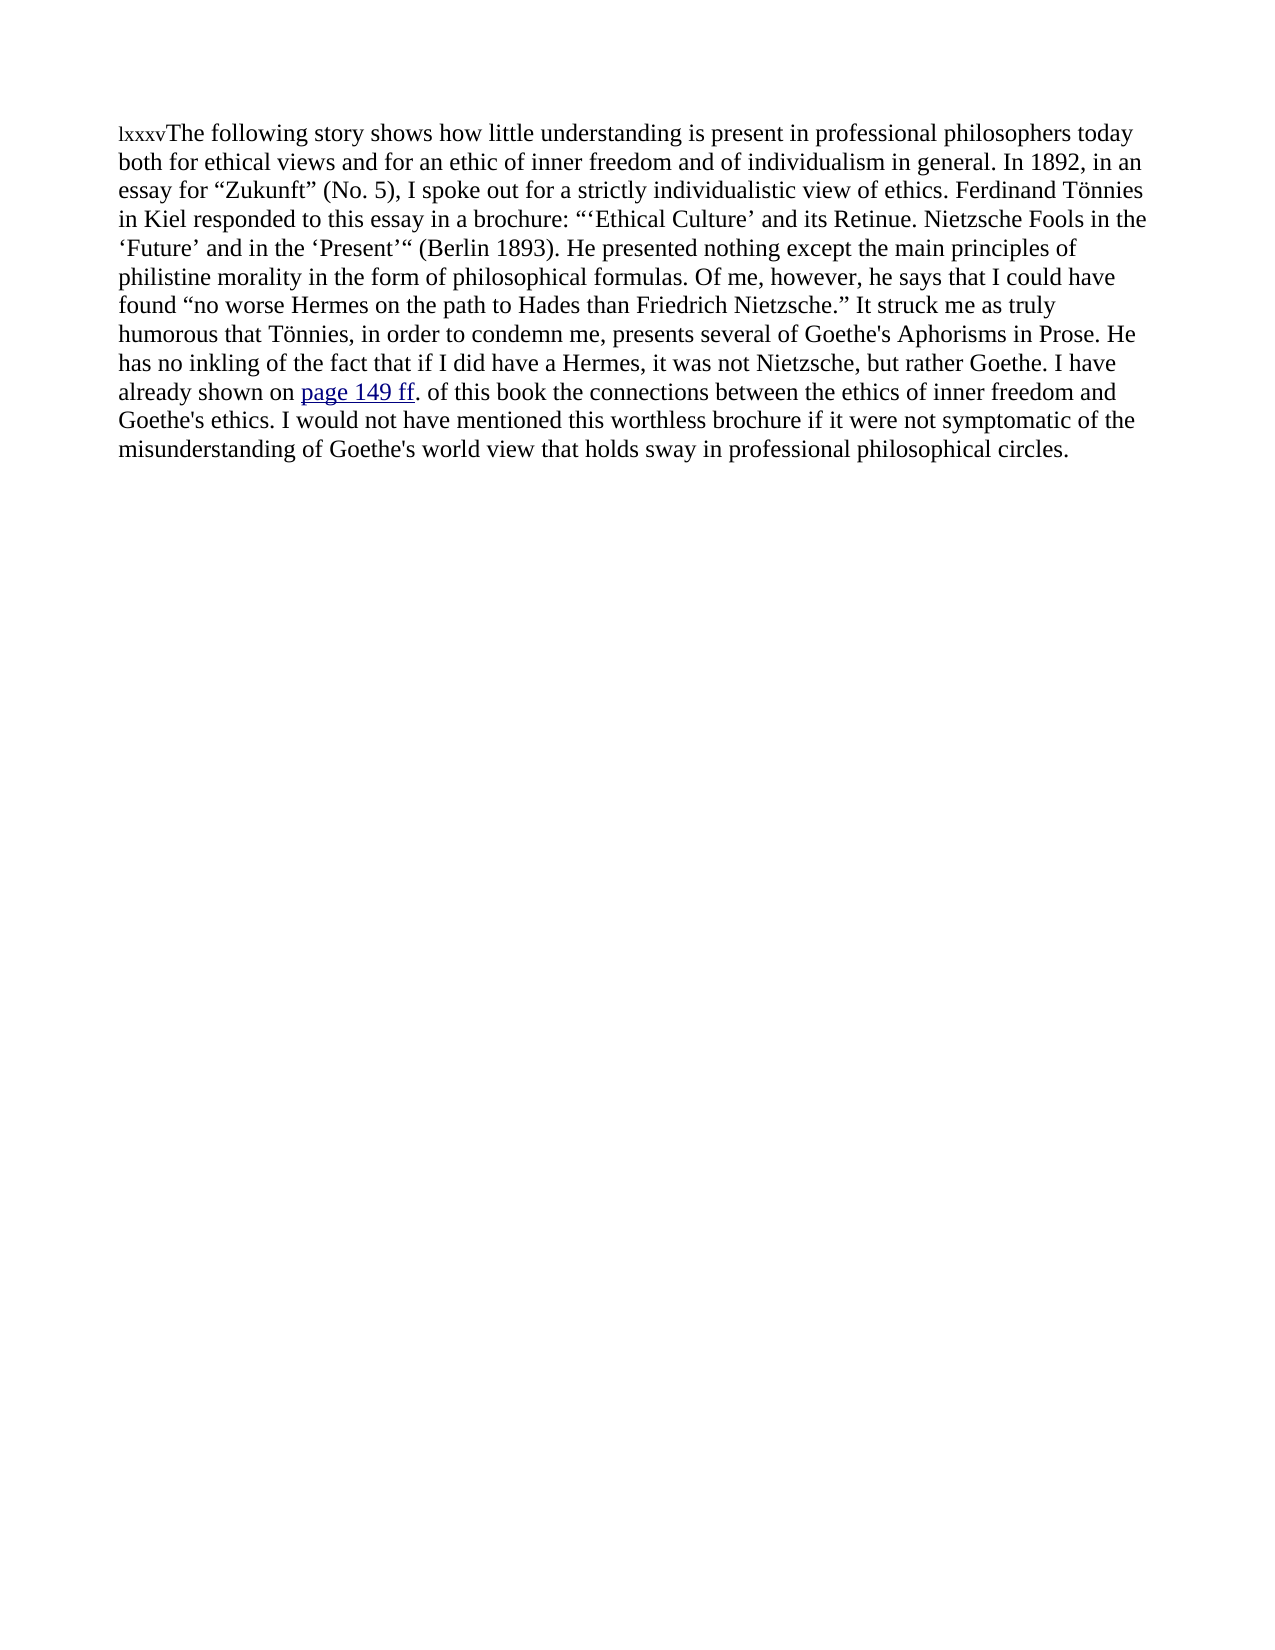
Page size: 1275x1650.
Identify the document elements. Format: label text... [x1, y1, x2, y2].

text The following story shows how little understanding is present in professional philosophers today both for ethical views and for an ethic of inner freedom and of individualism in general. In 1892, in an essay for “Zukunft” (No. 5), I spoke out for a strictly individualistic view of ethics. Ferdinand Tönnies in Kiel responded to this essay in a brochure: “‘Ethical Culture’ and its Retinue. Nietzsche Fools in the ‘Future’ and in the ‘Present’“ (Berlin 1893). He presented nothing except the main principles of philistine morality in the form of philosophical formulas. Of me, however, he says that I could have found “no worse Hermes on the path to Hades than Friedrich Nietzsche.” It struck me as truly humorous that Tönnies, in order to condemn me, presents several of Goethe's Aphorisms in Prose. He has no inkling of the fact that if I did have a Hermes, it was not Nietzsche, but rather Goethe. I have already shown on page 149 ff. of this book the connections between the ethics of inner freedom and Goethe's ethics. I would not have mentioned this worthless brochure if it were not symptomatic of the misunderstanding of Goethe's world view that holds sway in professional philosophical circles. [118, 118, 1157, 463]
